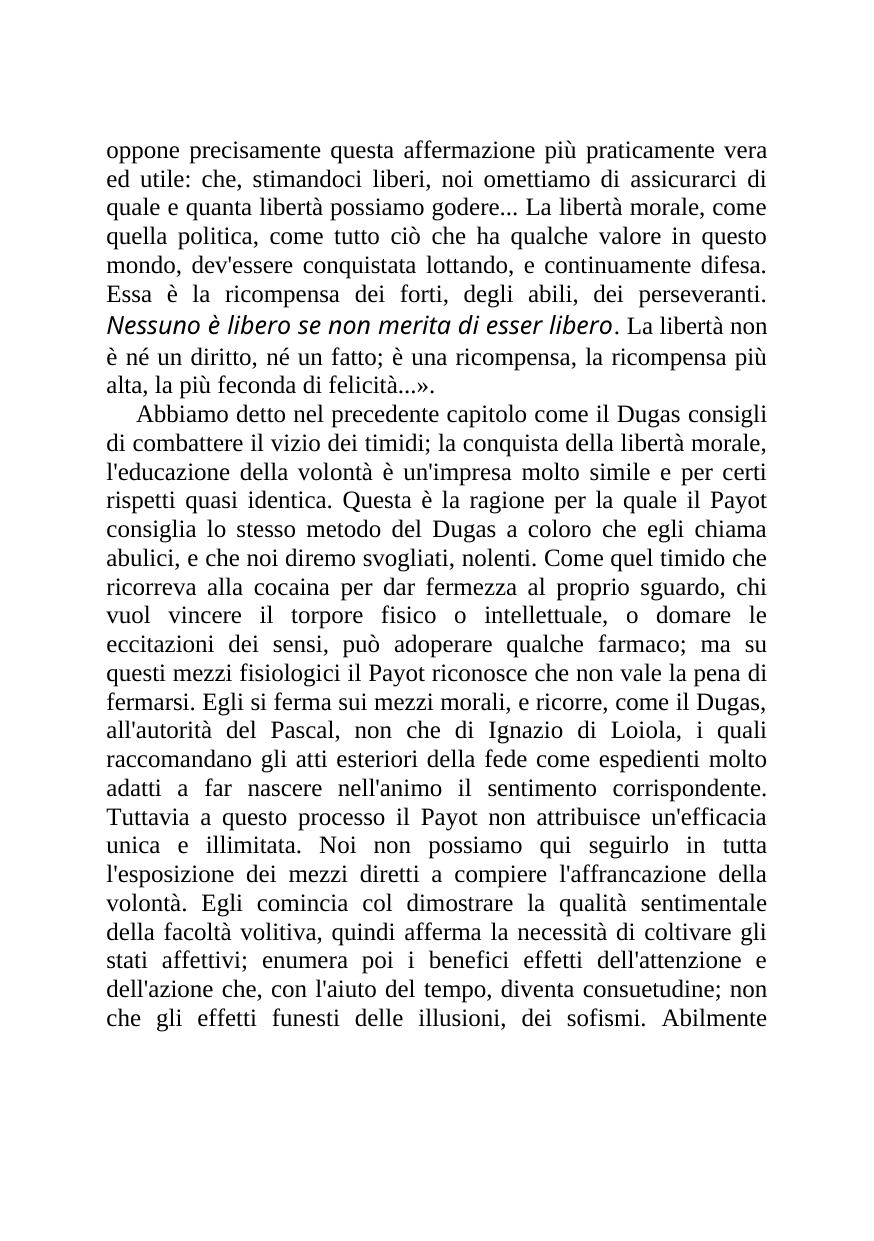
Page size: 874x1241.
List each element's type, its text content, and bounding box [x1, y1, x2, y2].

text oppone precisamente questa affermazione più praticamente vera ed utile: che, stimandoci liberi, noi omettiamo di assicurarci di quale e quanta libertà possiamo godere... La libertà morale, come quella politica, come tutto ciò che ha qualche valore in questo mondo, dev'essere conquistata lottando, e continuamente difesa. Essa è la ricompensa dei forti, degli abili, dei perseveranti. Nessuno è libero se non merita di esser libero. La libertà non è né un diritto, né un fatto; è una ricompensa, la ricompensa più alta, la più feconda di felicità...». [106, 135, 768, 399]
text Abbiamo detto nel precedente capitolo come il Dugas consigli di combattere il vizio dei timidi; la conquista della libertà morale, l'educazione della volontà è un'impresa molto simile e per certi rispetti quasi identica. Questa è la ragione per la quale il Payot consiglia lo stesso metodo del Dugas a coloro che egli chiama abulici, e che noi diremo svogliati, nolenti. Come quel timido che ricorreva alla cocaina per dar fermezza al proprio sguardo, chi vuol vincere il torpore fisico o intellettuale, o domare le eccitazioni dei sensi, può adoperare qualche farmaco; ma su questi mezzi fisiologici il Payot riconosce che non vale la pena di fermarsi. Egli si ferma sui mezzi morali, e ricorre, come il Dugas, all'autorità del Pascal, non che di Ignazio di Loiola, i quali raccomandano gli atti esteriori della fede come espedienti molto adatti a far nascere nell'animo il sentimento corrispondente. Tuttavia a questo processo il Payot non attribuisce un'efficacia unica e illimitata. Noi non possiamo qui seguirlo in tutta l'esposizione dei mezzi diretti a compiere l'affrancazione della volontà. Egli comincia col dimostrare la qualità sentimentale della facoltà volitiva, quindi afferma la necessità di coltivare gli stati affettivi; enumera poi i benefici effetti dell'attenzione e dell'azione che, con l'aiuto del tempo, diventa consuetudine; non che gli effetti funesti delle illusioni, dei sofismi. Abilmente [106, 399, 768, 1032]
